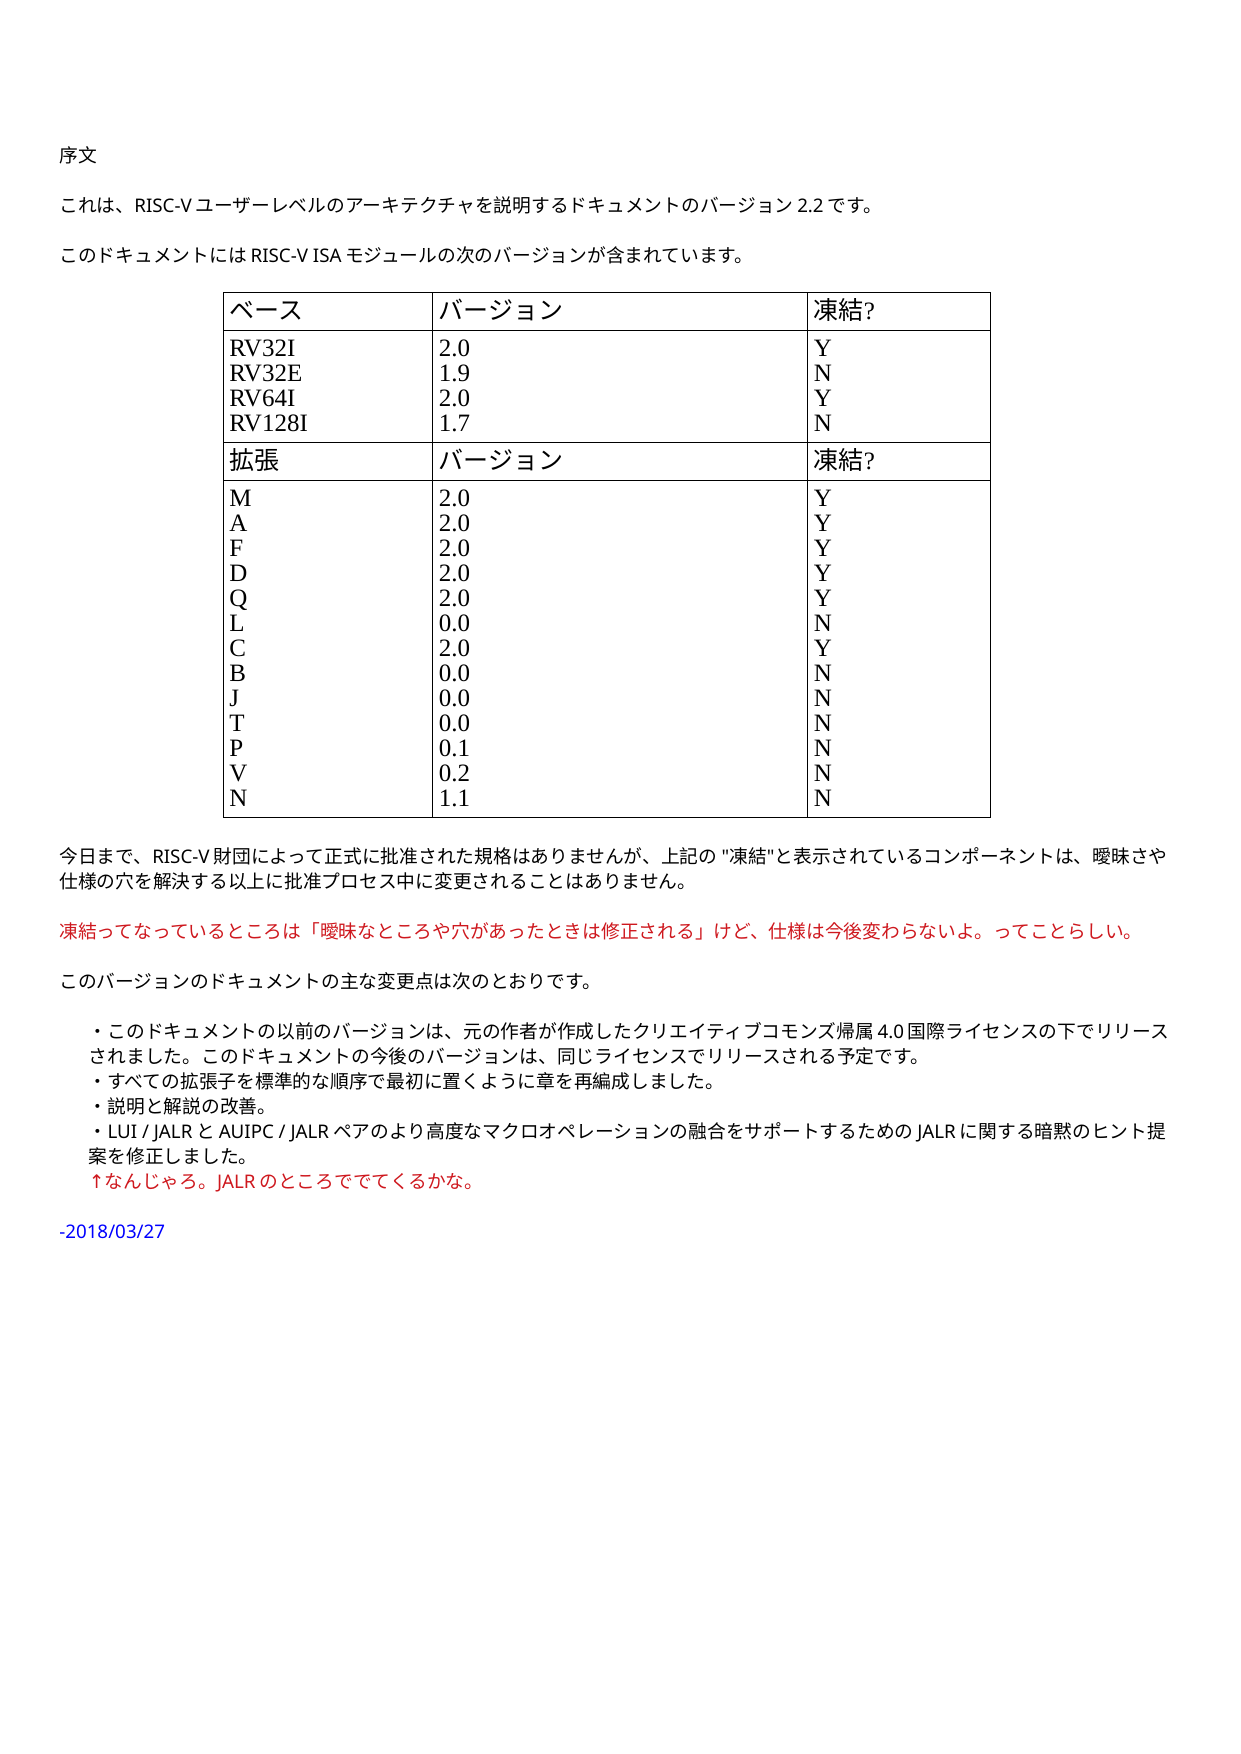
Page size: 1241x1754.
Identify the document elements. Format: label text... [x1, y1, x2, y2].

table_cell RV32I RV32E RV64I RV128I [224, 331, 432, 442]
text ・説明と解説の改善。 [88, 1093, 1181, 1118]
text 今日まで、RISC-V財団によって正式に批准された規格はありませんが、上記の "凍結"と表示されているコンポーネントは、曖昧さや仕様の穴を解決する以上に批准プロセス中に変更されることはありません。 [59, 843, 1181, 893]
table_cell Y N Y N [808, 331, 990, 442]
table_header 凍結? [808, 293, 990, 330]
text ・すべての拡張子を標準的な順序で最初に置くように章を再編成しました。 [88, 1068, 1181, 1093]
text ↑なんじゃろ。JALRのところででてくるかな。 [88, 1168, 1181, 1193]
table_cell Y Y Y Y Y N Y N N N N N N [808, 481, 990, 817]
table_header ベース [224, 293, 432, 330]
table_cell 2.0 1.9 2.0 1.7 [433, 331, 807, 442]
text 凍結ってなっているところは「曖昧なところや穴があったときは修正される」けど、仕様は今後変わらないよ。ってことらしい。 [59, 918, 1181, 943]
text このドキュメントにはRISC-V ISAモジュールの次のバージョンが含まれています。 [59, 242, 1181, 267]
table_cell バージョン [433, 443, 807, 480]
table_cell 凍結? [808, 443, 990, 480]
table_cell 2.0 2.0 2.0 2.0 2.0 0.0 2.0 0.0 0.0 0.0 0.1 0.2 1.1 [433, 481, 807, 817]
text ・このドキュメントの以前のバージョンは、元の作者が作成したクリエイティブコモンズ帰属4.0国際ライセンスの下でリリースされました。このドキュメントの今後のバージョンは、同じライセンスでリリースされる予定です。 [88, 1018, 1181, 1068]
text -2018/03/27 [59, 1218, 1181, 1243]
table_cell M A F D Q L C B J T P V N [224, 481, 432, 817]
text これは、RISC-Vユーザーレベルのアーキテクチャを説明するドキュメントのバージョン2.2です。 [59, 192, 1181, 217]
table_header バージョン [433, 293, 807, 330]
text 序文 [59, 142, 1181, 167]
text このバージョンのドキュメントの主な変更点は次のとおりです。 [59, 968, 1181, 993]
text ・LUI / JALRとAUIPC / JALRペアのより高度なマクロオペレーションの融合をサポートするためのJALRに関する暗黙のヒント提案を修正しました。 [88, 1118, 1181, 1168]
table_cell 拡張 [224, 443, 432, 480]
